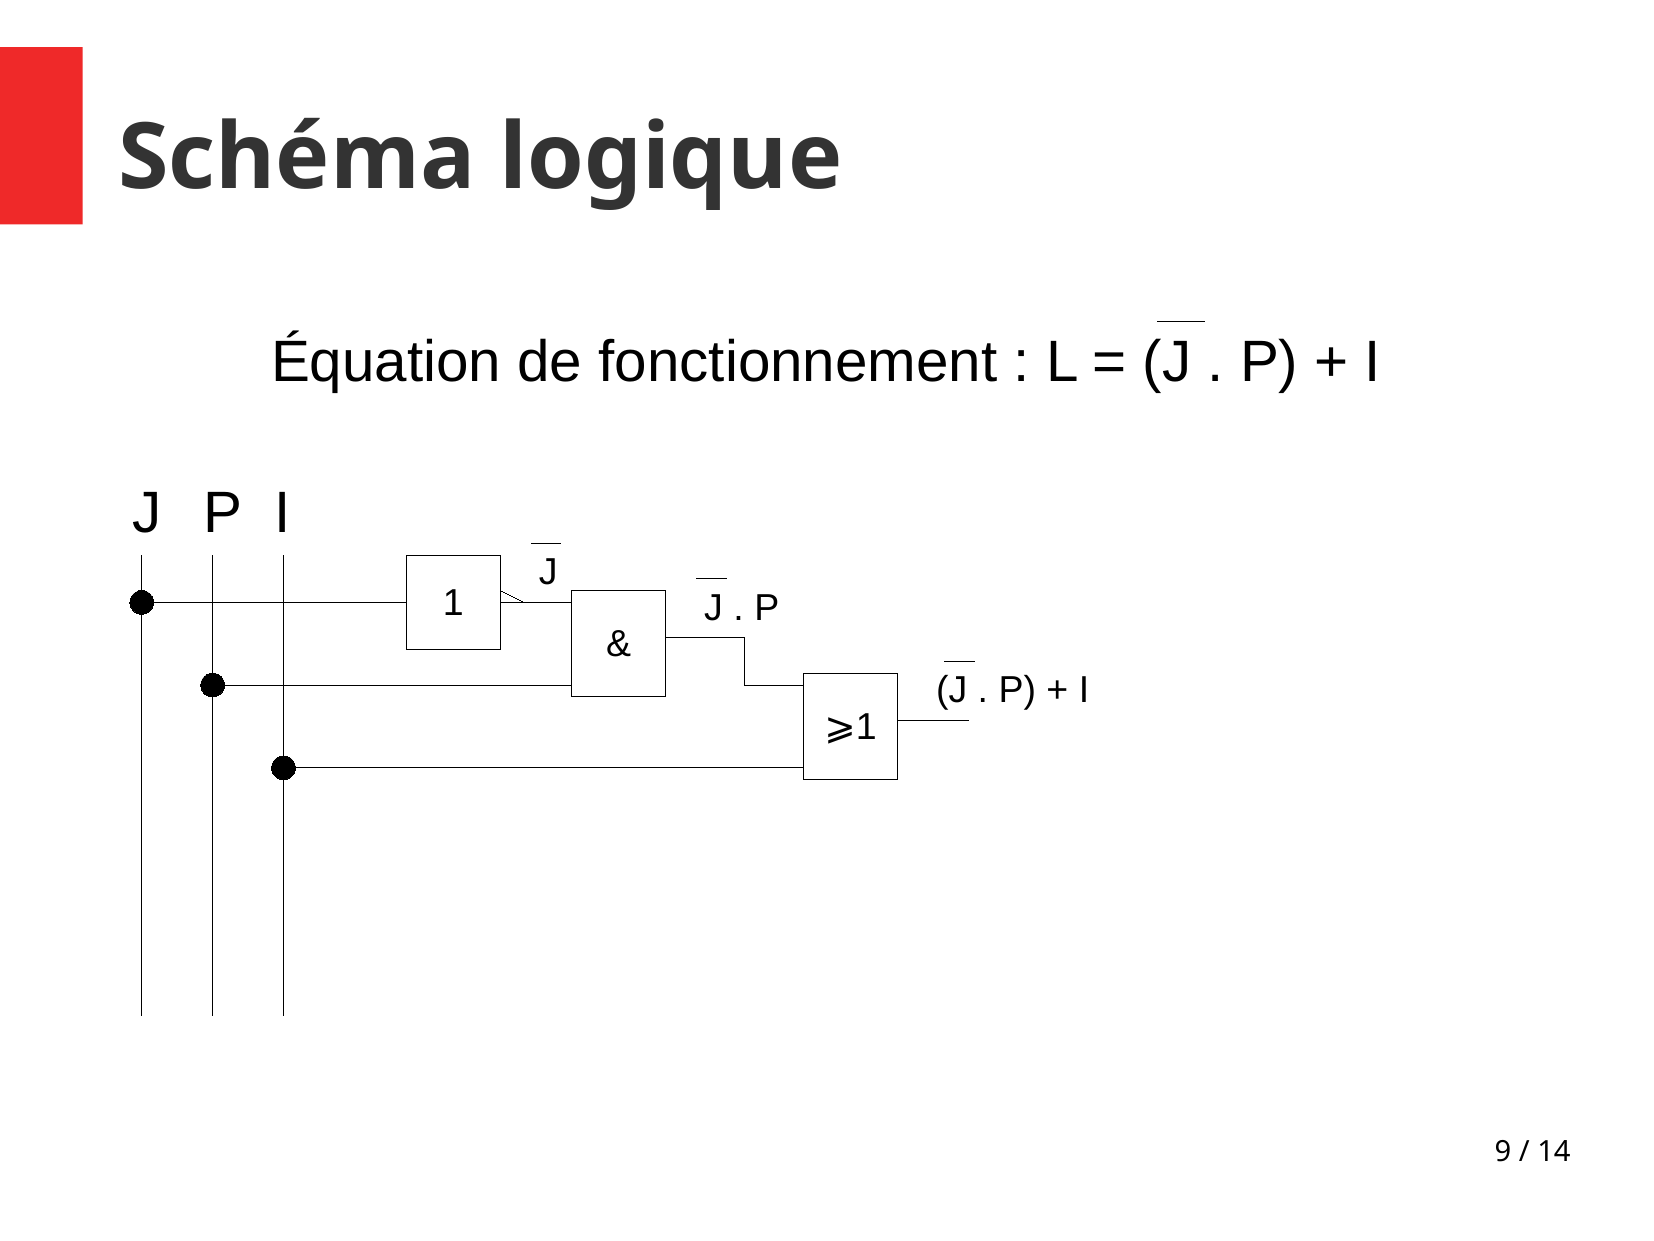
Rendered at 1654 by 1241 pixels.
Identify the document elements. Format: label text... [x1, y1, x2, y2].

text_box [200, 673, 225, 697]
text_box & [571, 590, 666, 697]
text_box [271, 755, 296, 780]
text_box J [524, 543, 573, 601]
text_box J [118, 472, 178, 556]
title Schéma logique [118, 49, 1571, 257]
text_box [129, 590, 154, 615]
text_box 1 [406, 555, 501, 650]
text_box J . P [689, 578, 795, 636]
text_box ⩾1 [803, 673, 898, 780]
text_box I [259, 472, 319, 556]
text_box (J . P) + I [921, 661, 1105, 719]
text_box P [188, 472, 249, 556]
text_box Équation de fonctionnement : L = (J . P) + I [0, 321, 1654, 402]
